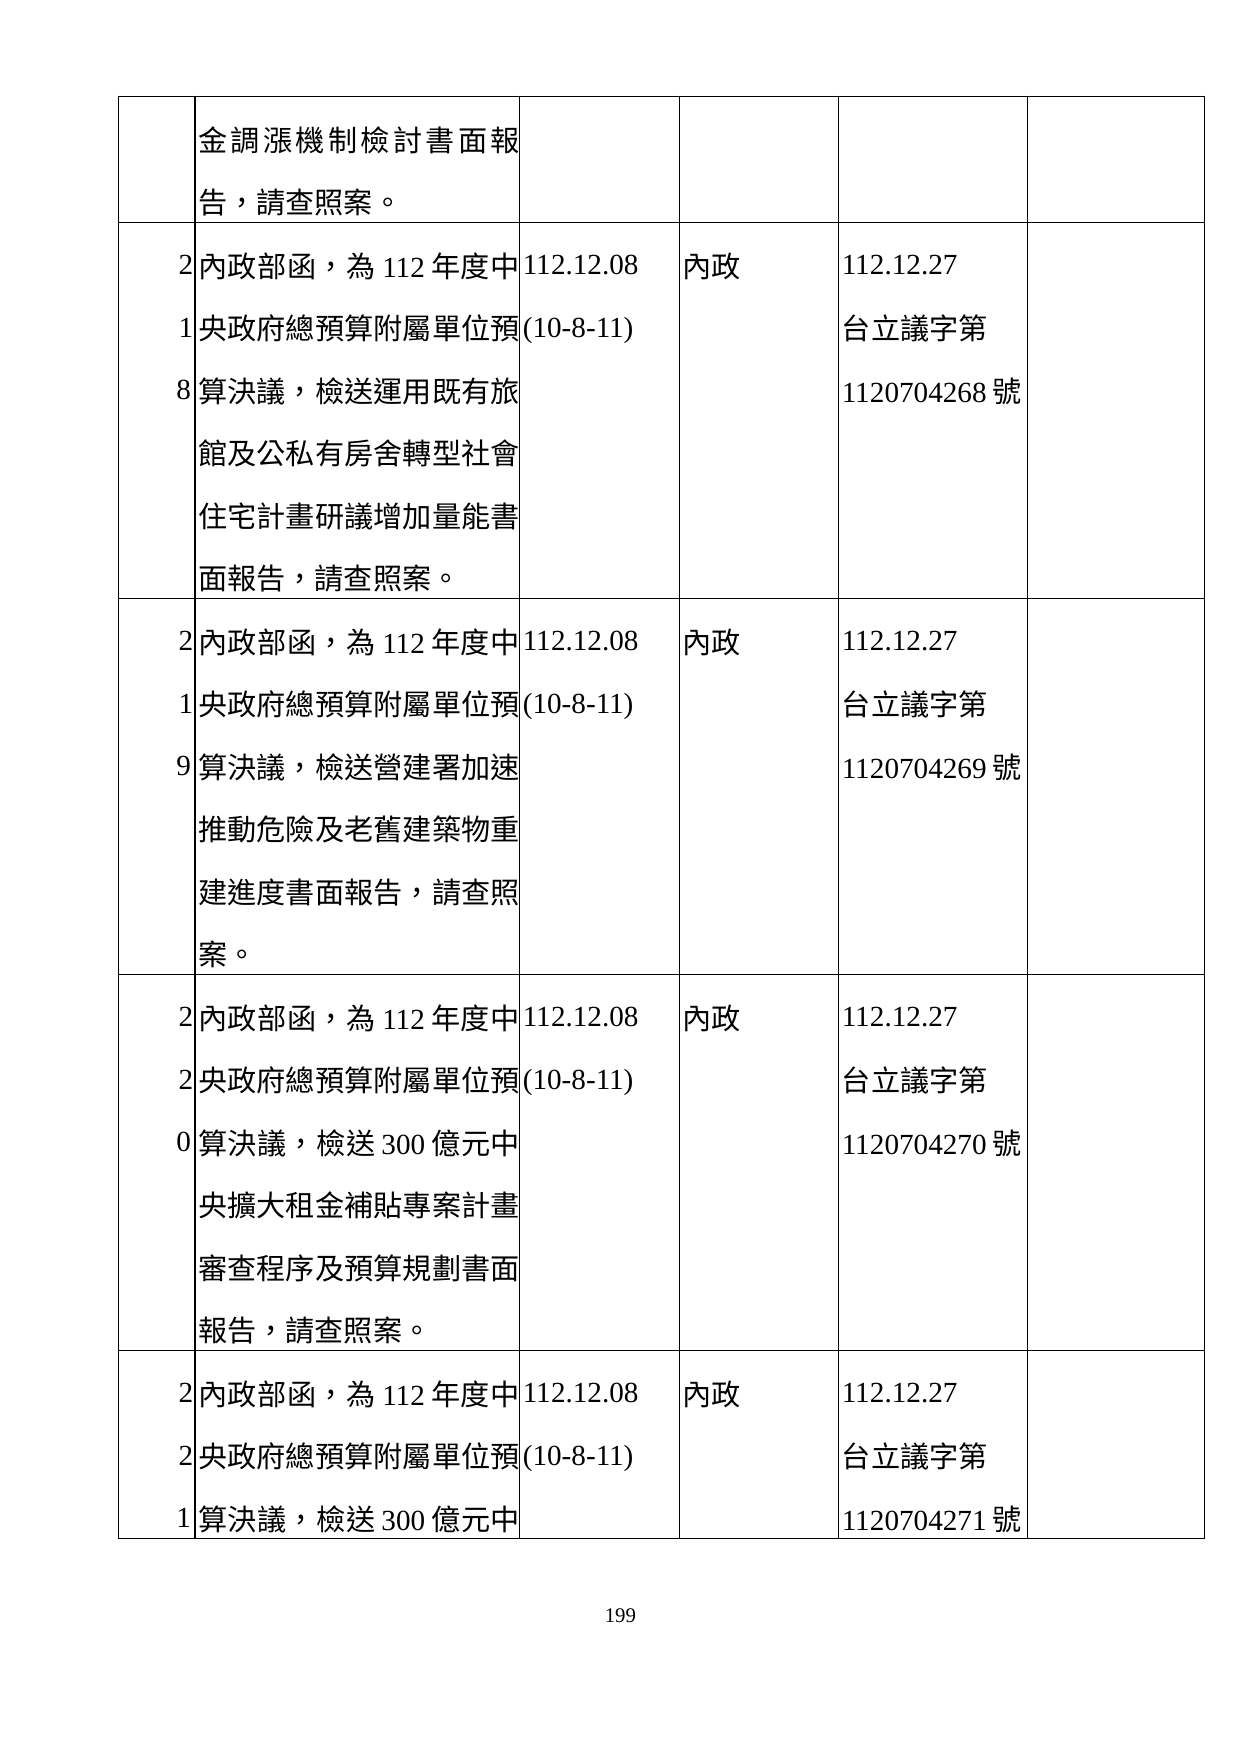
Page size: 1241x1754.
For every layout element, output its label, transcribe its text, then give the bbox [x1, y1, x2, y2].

table_cell 內政 [680, 1351, 838, 1538]
table_cell [1028, 599, 1204, 974]
table_cell 112.12.08 (10-8-11) [520, 223, 679, 598]
table_cell 金調漲機制檢討書面報告，請查照案。 [196, 97, 519, 222]
table_cell [1028, 97, 1204, 222]
table_cell 112.12.08 (10-8-11) [520, 599, 679, 974]
table_cell [119, 599, 194, 974]
table_cell 內政部函，為112年度中央政府總預算附屬單位預算決議，檢送300億元中 [196, 1351, 519, 1538]
table_cell 內政 [680, 223, 838, 598]
table_cell [119, 223, 194, 598]
table_cell [839, 97, 1027, 222]
table_cell 112.12.27 台立議字第1120704271號 [839, 1351, 1027, 1538]
table_cell 內政部函，為112年度中央政府總預算附屬單位預算決議，檢送300億元中央擴大租金補貼專案計畫審查程序及預算規劃書面報告，請查照案。 [196, 975, 519, 1350]
table_cell [680, 97, 838, 222]
table_cell 112.12.27 台立議字第1120704269號 [839, 599, 1027, 974]
table_cell [119, 975, 194, 1350]
table_cell [1028, 975, 1204, 1350]
table_cell 112.12.08 (10-8-11) [520, 1351, 679, 1538]
table_cell 內政 [680, 975, 838, 1350]
table_cell 112.12.08 (10-8-11) [520, 975, 679, 1350]
table_cell [1028, 223, 1204, 598]
table_cell [1028, 1351, 1204, 1538]
table_cell 內政部函，為112年度中央政府總預算附屬單位預算決議，檢送營建署加速推動危險及老舊建築物重建進度書面報告，請查照案。 [196, 599, 519, 974]
table_cell [520, 97, 679, 222]
table_cell 內政 [680, 599, 838, 974]
table_cell 112.12.27 台立議字第1120704270號 [839, 975, 1027, 1350]
table_cell 內政部函，為112年度中央政府總預算附屬單位預算決議，檢送運用既有旅館及公私有房舍轉型社會住宅計畫研議增加量能書面報告，請查照案。 [196, 223, 519, 598]
table_cell [119, 97, 194, 222]
table_cell [119, 1351, 194, 1538]
table_cell 112.12.27 台立議字第1120704268號 [839, 223, 1027, 598]
